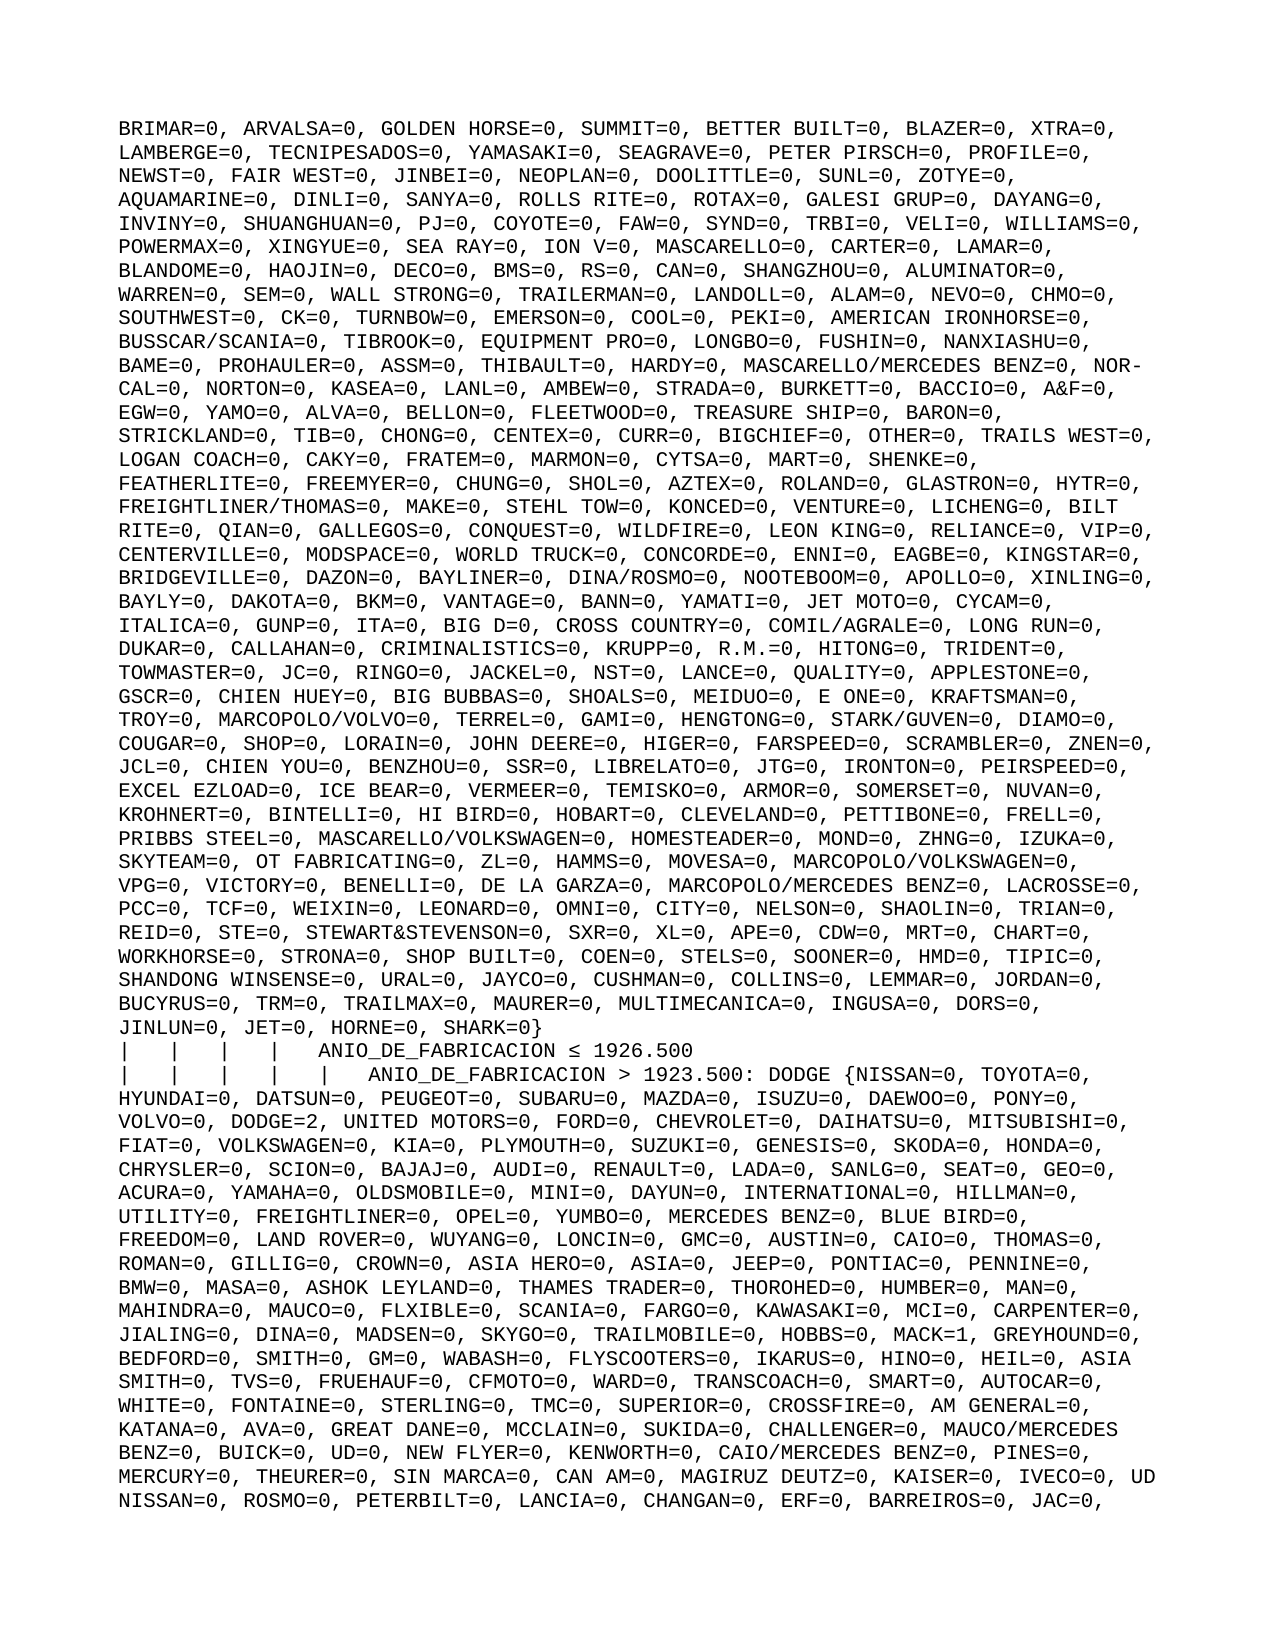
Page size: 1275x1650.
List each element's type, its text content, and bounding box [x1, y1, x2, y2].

text BRIMAR=0, ARVALSA=0, GOLDEN HORSE=0, SUMMIT=0, BETTER BUILT=0, BLAZER=0, XTRA=0, LAMBERGE=0, TECNIPESADOS=0, YAMASAKI=0, SEAGRAVE=0, PETER PIRSCH=0, PROFILE=0, NEWST=0, FAIR WEST=0, JINBEI=0, NEOPLAN=0, DOOLITTLE=0, SUNL=0, ZOTYE=0, AQUAMARINE=0, DINLI=0, SANYA=0, ROLLS RITE=0, ROTAX=0, GALESI GRUP=0, DAYANG=0, INVINY=0, SHUANGHUAN=0, PJ=0, COYOTE=0, FAW=0, SYND=0, TRBI=0, VELI=0, WILLIAMS=0, POWERMAX=0, XINGYUE=0, SEA RAY=0, ION V=0, MASCARELLO=0, CARTER=0, LAMAR=0, BLANDOME=0, HAOJIN=0, DECO=0, BMS=0, RS=0, CAN=0, SHANGZHOU=0, ALUMINATOR=0, WARREN=0, SEM=0, WALL STRONG=0, TRAILERMAN=0, LANDOLL=0, ALAM=0, NEVO=0, CHMO=0, SOUTHWEST=0, CK=0, TURNBOW=0, EMERSON=0, COOL=0, PEKI=0, AMERICAN IRONHORSE=0, BUSSCAR/SCANIA=0, TIBROOK=0, EQUIPMENT PRO=0, LONGBO=0, FUSHIN=0, NANXIASHU=0, BAME=0, PROHAULER=0, ASSM=0, THIBAULT=0, HARDY=0, MASCARELLO/MERCEDES BENZ=0, NOR-CAL=0, NORTON=0, KASEA=0, LANL=0, AMBEW=0, STRADA=0, BURKETT=0, BACCIO=0, A&F=0, EGW=0, YAMO=0, ALVA=0, BELLON=0, FLEETWOOD=0, TREASURE SHIP=0, BARON=0, STRICKLAND=0, TIB=0, CHONG=0, CENTEX=0, CURR=0, BIGCHIEF=0, OTHER=0, TRAILS WEST=0, LOGAN COACH=0, CAKY=0, FRATEM=0, MARMON=0, CYTSA=0, MART=0, SHENKE=0, FEATHERLITE=0, FREEMYER=0, CHUNG=0, SHOL=0, AZTEX=0, ROLAND=0, GLASTRON=0, HYTR=0, FREIGHTLINER/THOMAS=0, MAKE=0, STEHL TOW=0, KONCED=0, VENTURE=0, LICHENG=0, BILT RITE=0, QIAN=0, GALLEGOS=0, CONQUEST=0, WILDFIRE=0, LEON KING=0, RELIANCE=0, VIP=0, CENTERVILLE=0, MODSPACE=0, WORLD TRUCK=0, CONCORDE=0, ENNI=0, EAGBE=0, KINGSTAR=0, BRIDGEVILLE=0, DAZON=0, BAYLINER=0, DINA/ROSMO=0, NOOTEBOOM=0, APOLLO=0, XINLING=0, BAYLY=0, DAKOTA=0, BKM=0, VANTAGE=0, BANN=0, YAMATI=0, JET MOTO=0, CYCAM=0, ITALICA=0, GUNP=0, ITA=0, BIG D=0, CROSS COUNTRY=0, COMIL/AGRALE=0, LONG RUN=0, DUKAR=0, CALLAHAN=0, CRIMINALISTICS=0, KRUPP=0, R.M.=0, HITONG=0, TRIDENT=0, TOWMASTER=0, JC=0, RINGO=0, JACKEL=0, NST=0, LANCE=0, QUALITY=0, APPLESTONE=0, GSCR=0, CHIEN HUEY=0, BIG BUBBAS=0, SHOALS=0, MEIDUO=0, E ONE=0, KRAFTSMAN=0, TROY=0, MARCOPOLO/VOLVO=0, TERREL=0, GAMI=0, HENGTONG=0, STARK/GUVEN=0, DIAMO=0, COUGAR=0, SHOP=0, LORAIN=0, JOHN DEERE=0, HIGER=0, FARSPEED=0, SCRAMBLER=0, ZNEN=0, JCL=0, CHIEN YOU=0, BENZHOU=0, SSR=0, LIBRELATO=0, JTG=0, IRONTON=0, PEIRSPEED=0, EXCEL EZLOAD=0, ICE BEAR=0, VERMEER=0, TEMISKO=0, ARMOR=0, SOMERSET=0, NUVAN=0, KROHNERT=0, BINTELLI=0, HI BIRD=0, HOBART=0, CLEVELAND=0, PETTIBONE=0, FRELL=0, PRIBBS STEEL=0, MASCARELLO/VOLKSWAGEN=0, HOMESTEADER=0, MOND=0, ZHNG=0, IZUKA=0, SKYTEAM=0, OT FABRICATING=0, ZL=0, HAMMS=0, MOVESA=0, MARCOPOLO/VOLKSWAGEN=0, VPG=0, VICTORY=0, BENELLI=0, DE LA GARZA=0, MARCOPOLO/MERCEDES BENZ=0, LACROSSE=0, PCC=0, TCF=0, WEIXIN=0, LEONARD=0, OMNI=0, CITY=0, NELSON=0, SHAOLIN=0, TRIAN=0, REID=0, STE=0, STEWART&STEVENSON=0, SXR=0, XL=0, APE=0, CDW=0, MRT=0, CHART=0, WORKHORSE=0, STRONA=0, SHOP BUILT=0, COEN=0, STELS=0, SOONER=0, HMD=0, TIPIC=0, SHANDONG WINSENSE=0, URAL=0, JAYCO=0, CUSHMAN=0, COLLINS=0, LEMMAR=0, JORDAN=0, BUCYRUS=0, TRM=0, TRAILMAX=0, MAURER=0, MULTIMECANICA=0, INGUSA=0, DORS=0, JINLUN=0, JET=0, HORNE=0, SHARK=0} [118, 118, 1157, 1040]
text | | | | ANIO_DE_FABRICACION ≤ 1926.500 [118, 1040, 1157, 1064]
text | | | | | ANIO_DE_FABRICACION > 1923.500: DODGE {NISSAN=0, TOYOTA=0, HYUNDAI=0, DATSUN=0, PEUGEOT=0, SUBARU=0, MAZDA=0, ISUZU=0, DAEWOO=0, PONY=0, VOLVO=0, DODGE=2, UNITED MOTORS=0, FORD=0, CHEVROLET=0, DAIHATSU=0, MITSUBISHI=0, FIAT=0, VOLKSWAGEN=0, KIA=0, PLYMOUTH=0, SUZUKI=0, GENESIS=0, SKODA=0, HONDA=0, CHRYSLER=0, SCION=0, BAJAJ=0, AUDI=0, RENAULT=0, LADA=0, SANLG=0, SEAT=0, GEO=0, ACURA=0, YAMAHA=0, OLDSMOBILE=0, MINI=0, DAYUN=0, INTERNATIONAL=0, HILLMAN=0, UTILITY=0, FREIGHTLINER=0, OPEL=0, YUMBO=0, MERCEDES BENZ=0, BLUE BIRD=0, FREEDOM=0, LAND ROVER=0, WUYANG=0, LONCIN=0, GMC=0, AUSTIN=0, CAIO=0, THOMAS=0, ROMAN=0, GILLIG=0, CROWN=0, ASIA HERO=0, ASIA=0, JEEP=0, PONTIAC=0, PENNINE=0, BMW=0, MASA=0, ASHOK LEYLAND=0, THAMES TRADER=0, THOROHED=0, HUMBER=0, MAN=0, MAHINDRA=0, MAUCO=0, FLXIBLE=0, SCANIA=0, FARGO=0, KAWASAKI=0, MCI=0, CARPENTER=0, JIALING=0, DINA=0, MADSEN=0, SKYGO=0, TRAILMOBILE=0, HOBBS=0, MACK=1, GREYHOUND=0, BEDFORD=0, SMITH=0, GM=0, WABASH=0, FLYSCOOTERS=0, IKARUS=0, HINO=0, HEIL=0, ASIA SMITH=0, TVS=0, FRUEHAUF=0, CFMOTO=0, WARD=0, TRANSCOACH=0, SMART=0, AUTOCAR=0, WHITE=0, FONTAINE=0, STERLING=0, TMC=0, SUPERIOR=0, CROSSFIRE=0, AM GENERAL=0, KATANA=0, AVA=0, GREAT DANE=0, MCCLAIN=0, SUKIDA=0, CHALLENGER=0, MAUCO/MERCEDES BENZ=0, BUICK=0, UD=0, NEW FLYER=0, KENWORTH=0, CAIO/MERCEDES BENZ=0, PINES=0, MERCURY=0, THEURER=0, SIN MARCA=0, CAN AM=0, MAGIRUZ DEUTZ=0, KAISER=0, IVECO=0, UD NISSAN=0, ROSMO=0, PETERBILT=0, LANCIA=0, CHANGAN=0, ERF=0, BARREIROS=0, JAC=0, [118, 1064, 1157, 1513]
